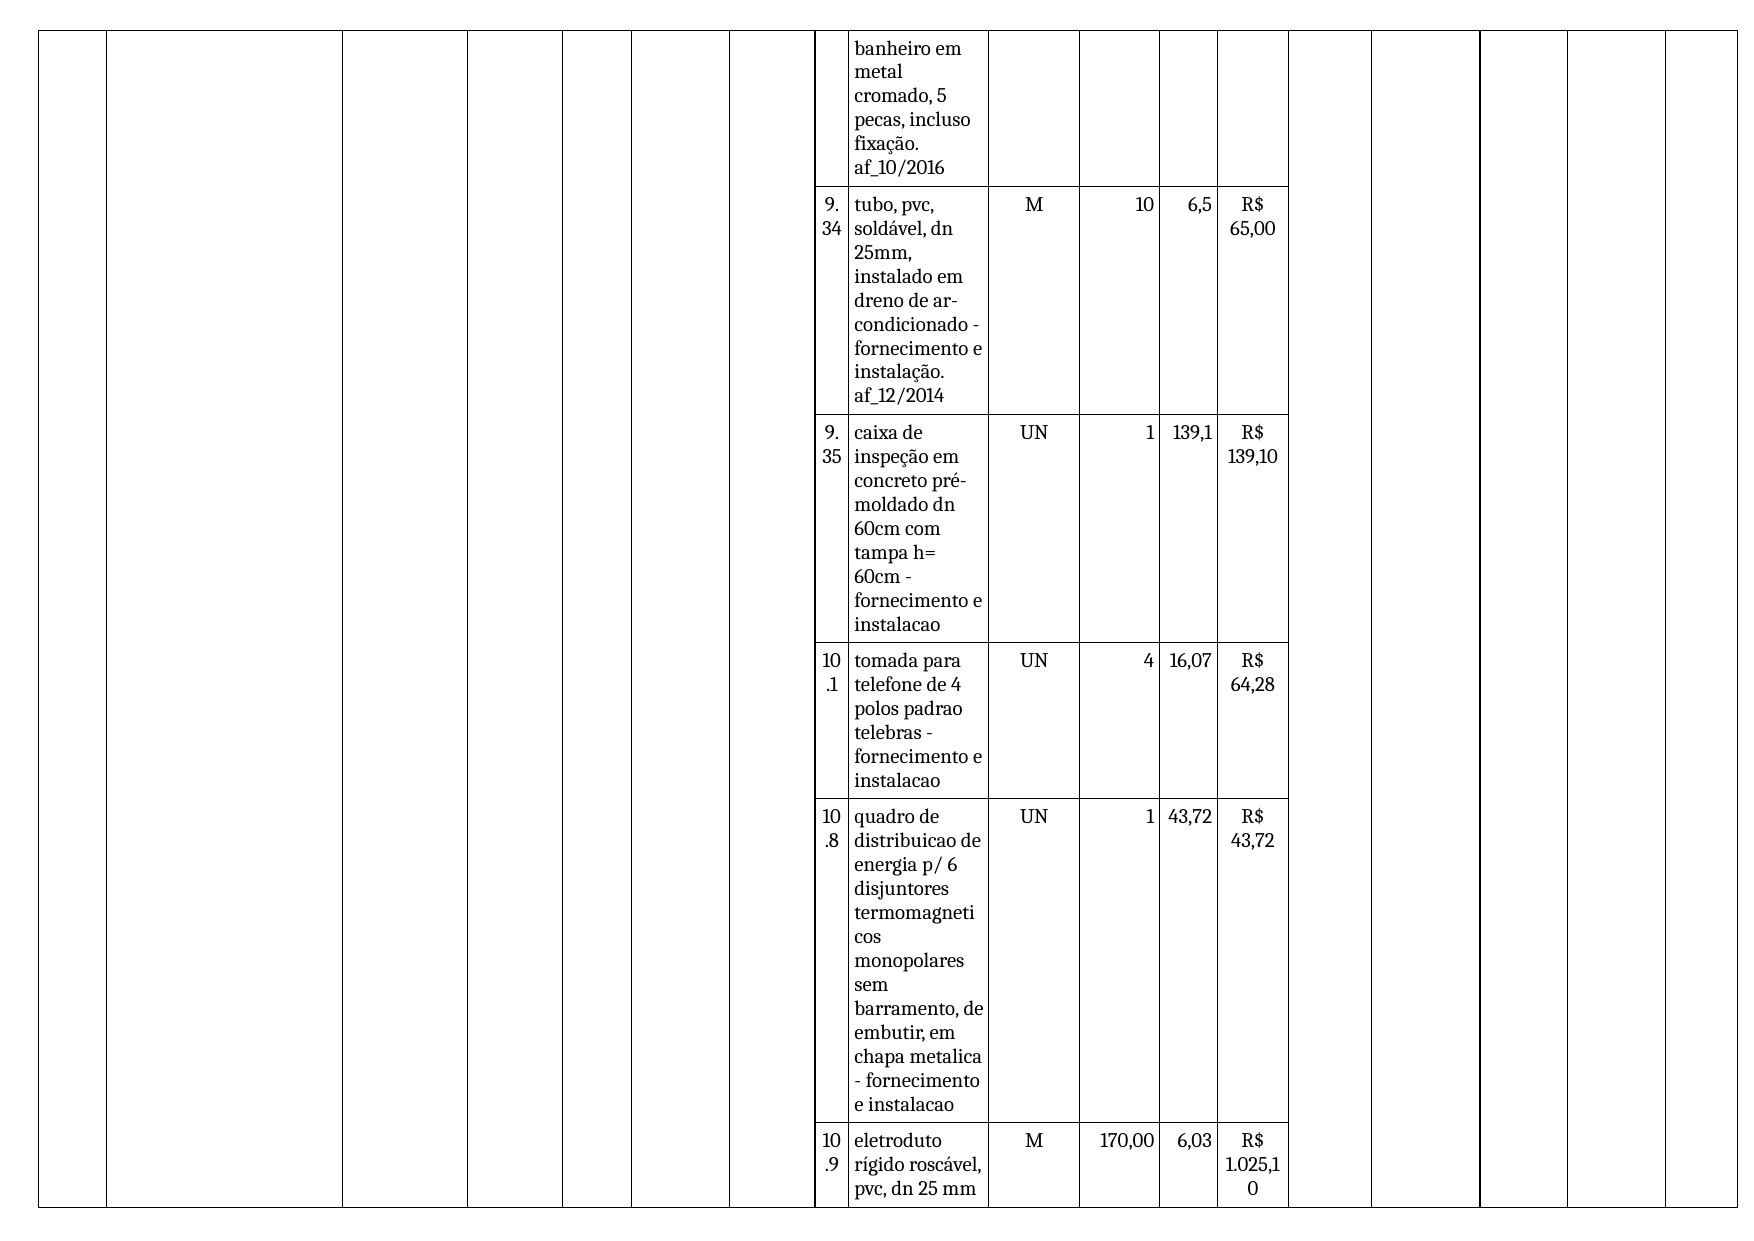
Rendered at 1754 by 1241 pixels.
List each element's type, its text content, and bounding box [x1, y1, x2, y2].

table_cell tubo, pvc, soldável, dn 25mm, instalado em dreno de ar-condicionado - fornecimento e instalação. af_12/2014 [849, 187, 988, 414]
table_cell [1289, 31, 1371, 1207]
table_cell 4 [1080, 643, 1159, 798]
table_cell 43,72 [1160, 799, 1217, 1122]
table_cell [989, 31, 1079, 186]
table_cell [39, 31, 106, 1207]
table_cell R$ 64,28 [1218, 643, 1288, 798]
table_cell eletroduto rígido roscável, pvc, dn 25 mm [849, 1123, 988, 1207]
table_cell quadro de distribuicao de energia p/ 6 disjuntores termomagneticos monopolares sem barramento, de embutir, em chapa metalica - fornecimento e instalacao [849, 799, 988, 1122]
table_cell caixa de inspeção em concreto pré-moldado dn 60cm com tampa h= 60cm - fornecimento e instalacao [849, 415, 988, 642]
table_cell 9.35 [816, 415, 848, 642]
table_cell [1080, 31, 1159, 186]
table_cell 10.9 [816, 1123, 848, 1207]
table_cell [816, 31, 848, 186]
table_cell R$ 139,10 [1218, 415, 1288, 642]
table_cell [1481, 31, 1567, 1207]
table_cell [1160, 31, 1217, 186]
table_cell [730, 31, 814, 1207]
table_cell [1372, 31, 1479, 1207]
table_cell tomada para telefone de 4 polos padrao telebras - fornecimento e instalacao [849, 643, 988, 798]
table_cell 9.34 [816, 187, 848, 414]
table_cell R$ 65,00 [1218, 187, 1288, 414]
table_cell [563, 31, 631, 1207]
table_cell UN [989, 415, 1079, 642]
table_cell [632, 31, 729, 1207]
table_cell 6,5 [1160, 187, 1217, 414]
table_cell [468, 31, 562, 1207]
table_cell [1568, 31, 1665, 1207]
table_cell 10.1 [816, 643, 848, 798]
table_cell 10.8 [816, 799, 848, 1122]
table_cell R$ 1.025,10 [1218, 1123, 1288, 1207]
table_cell 6,03 [1160, 1123, 1217, 1207]
table_cell 10 [1080, 187, 1159, 414]
table_cell 139,1 [1160, 415, 1217, 642]
table_cell banheiro em metal cromado, 5 pecas, incluso fixação. af_10/2016 [849, 31, 988, 186]
table_cell 170,00 [1080, 1123, 1159, 1207]
table_cell M [989, 1123, 1079, 1207]
table_cell [343, 31, 467, 1207]
table_cell UN [989, 799, 1079, 1122]
table_cell [1218, 31, 1288, 186]
table_cell [107, 31, 342, 1207]
table_cell UN [989, 643, 1079, 798]
table_cell [1666, 31, 1737, 1207]
table_cell M [989, 187, 1079, 414]
table_cell 1 [1080, 799, 1159, 1122]
table_cell R$ 43,72 [1218, 799, 1288, 1122]
table_cell 16,07 [1160, 643, 1217, 798]
table_cell 1 [1080, 415, 1159, 642]
